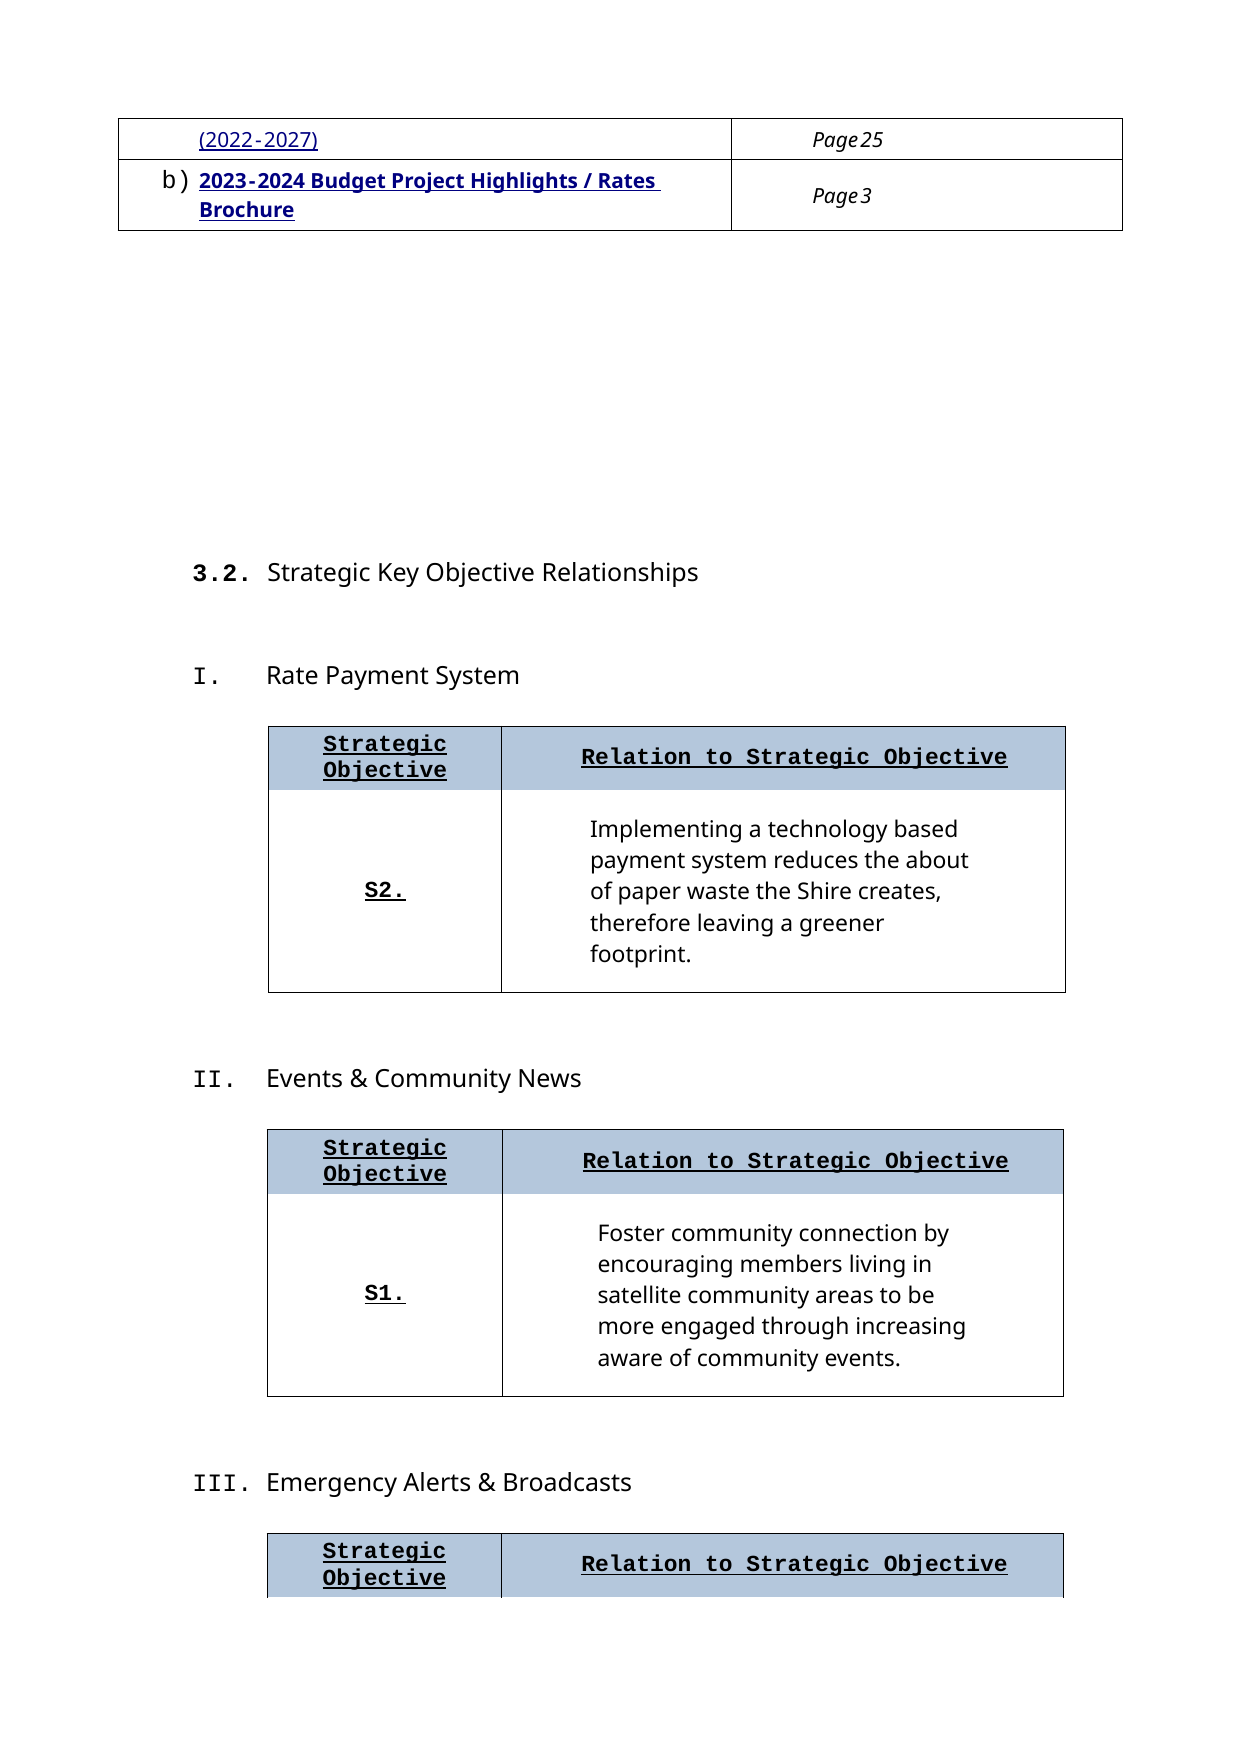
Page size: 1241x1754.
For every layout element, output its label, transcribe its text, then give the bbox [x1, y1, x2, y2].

table_header Relation to Strategic Objective [502, 727, 1065, 790]
table_header Strategic Objective [269, 727, 501, 790]
table_cell Page 25 [732, 119, 1122, 159]
table_header Relation to Strategic Objective [503, 1130, 1063, 1194]
list Emergency Alerts & Broadcasts [192, 1465, 1122, 1499]
table_header Strategic Objective [268, 1534, 501, 1597]
table_cell Page 3 [732, 160, 1122, 230]
table_cell (2022 - 2027) [119, 119, 731, 159]
table_header Relation to Strategic Objective [502, 1534, 1063, 1597]
table_cell S2. [269, 790, 501, 992]
list Rate Payment System [192, 657, 1122, 692]
text 3.2. Strategic Key Objective Relationships [192, 555, 1122, 589]
table_cell S1. [268, 1194, 502, 1396]
table_cell 2023 - 2024 Budget Project Highlights / Rates Brochure [119, 160, 731, 230]
table_header Strategic Objective [268, 1130, 502, 1194]
table_cell Implementing a technology based payment system reduces the about of paper waste the Shire creates, therefore leaving a greener footprint. [502, 790, 1065, 992]
table_cell Foster community connection by encouraging members living in satellite community areas to be more engaged through increasing aware of community events. [503, 1194, 1063, 1396]
list Events & Community News [192, 1061, 1122, 1095]
